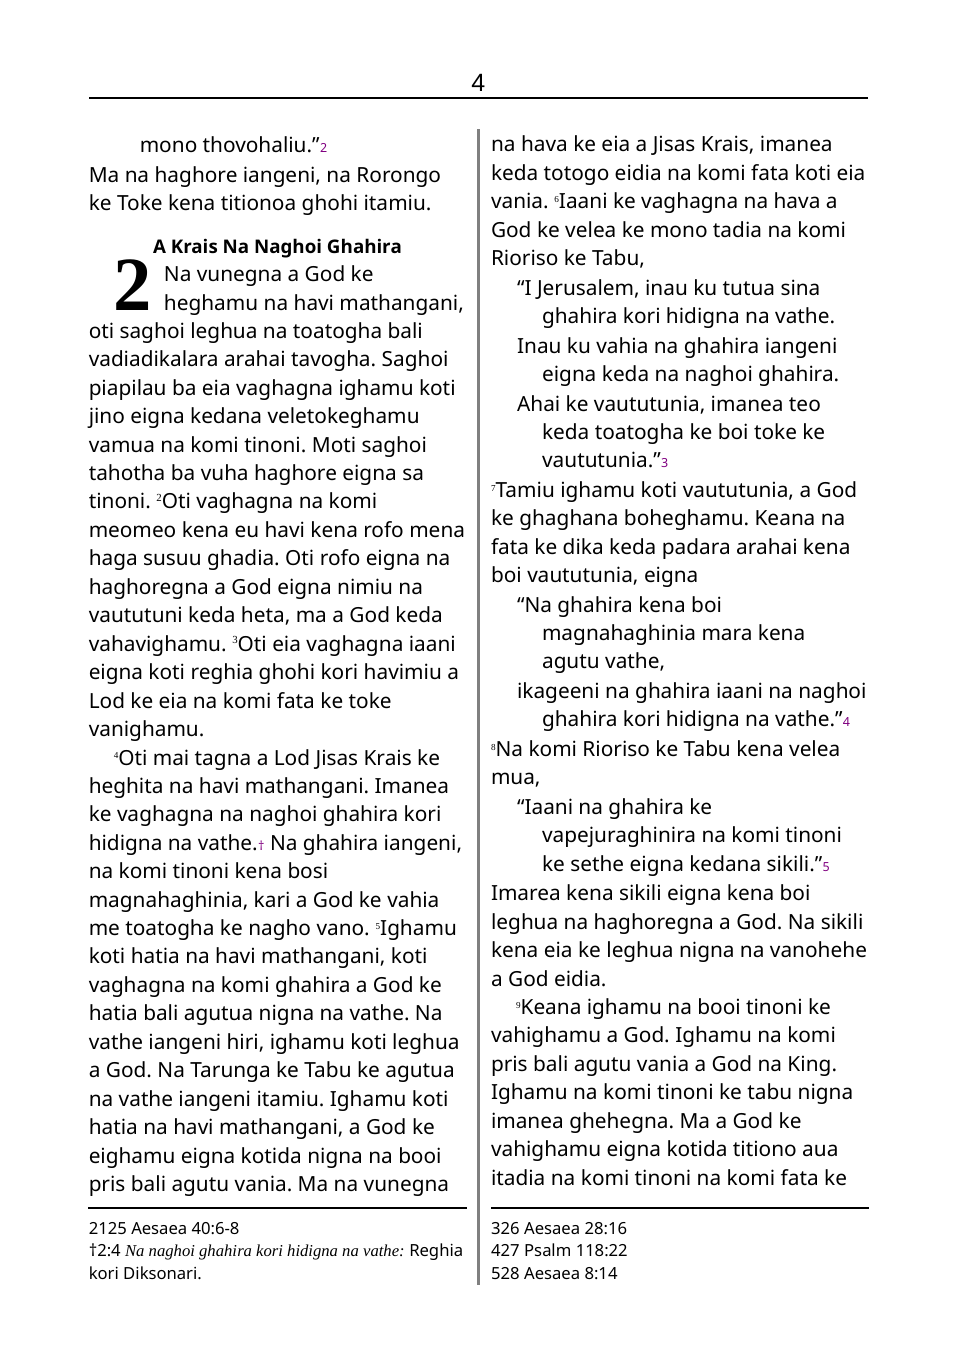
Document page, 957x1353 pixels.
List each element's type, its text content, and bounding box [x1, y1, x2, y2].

text 125 Aesaea 40:6-8 [88, 1216, 466, 1239]
text 7Tamiu ighamu koti vaututunia, a God ke ghaghana boheghamu. Keana na fata ke dika keda padara arahai kena boi vaututunia, eigna [491, 475, 868, 589]
text “Na ghahira kena boi magnahaghinia mara kena agutu vathe, [517, 590, 867, 675]
text 2 1Na vunegna a God ke heghamu na havi mathangani, oti saghoi leghua na toatogha bali vadiadikalara arahai tavogha. Saghoi piapilau ba eia vaghagna ighamu koti jino eigna kedana veletokeghamu vamua na komi tinoni. Moti saghoi tahotha ba vuha haghore eigna sa tinoni. 2Oti vaghagna na komi meomeo kena eu havi kena rofo mena haga susuu ghadia. Oti rofo eigna na haghoregna a God eigna nimiu na vaututuni keda heta, ma a God keda vahavighamu. 3Oti eia vaghagna iaani eigna koti reghia ghohi kori havimiu a Lod ke eia na komi fata ke toke vanighamu. [88, 259, 466, 743]
text 26 Aesaea 28:16 [491, 1216, 868, 1239]
text 4Oti mai tagna a Lod Jisas Krais ke heghita na havi mathangani. Imanea ke vaghagna na naghoi ghahira kori hidigna na vathe. Na ghahira iangeni, na komi tinoni kena bosi magnahaghinia, kari a God ke vahia me toatogha ke nagho vano. 5Ighamu koti hatia na havi mathangani, koti vaghagna na komi ghahira a God ke hatia bali agutua nigna na vathe. Na vathe iangeni hiri, ighamu koti leghua a God. Na Tarunga ke Tabu ke agutua na vathe iangeni itamiu. Ighamu koti hatia na havi mathangani, a God ke eighamu eigna kotida nigna na booi pris bali agutu vania. Ma na vunegna [88, 743, 466, 1198]
text Inau ku vahia na ghahira iangeni eigna keda na naghoi ghahira. [517, 330, 867, 388]
text “Iaani na ghahira ke vapejuraghinira na komi tinoni ke sethe eigna kedana sikili.” [517, 792, 867, 877]
text A Krais Na Naghoi Ghahira [88, 234, 466, 259]
text mono thovohaliu.” [115, 131, 465, 159]
text 2:4 Na naghoi ghahira kori hidigna na vathe: Reghia kori Diksonari. [88, 1239, 466, 1284]
text Imarea kena sikili eigna kena boi leghua na haghoregna a God. Na sikili kena eia ke leghua nigna na vanohehe a God eidia. [491, 878, 868, 992]
text Ma na haghore iangeni, na Rorongo ke Toke kena titionoa ghohi itamiu. [88, 160, 466, 217]
text 28 Aesaea 8:14 [491, 1262, 868, 1284]
text na hava ke eia a Jisas Krais, imanea keda totogo eidia na komi fata koti eia vania. 6Iaani ke vaghagna na hava a God ke velea ke mono tadia na komi Rioriso ke Tabu, [491, 129, 868, 272]
text ikageeni na ghahira iaani na naghoi ghahira kori hidigna na vathe.” [517, 675, 867, 733]
text Ahai ke vaututunia, imanea teo keda toatogha ke boi toke ke vaututunia.” [517, 388, 867, 474]
text 9Keana ighamu na booi tinoni ke vahighamu a God. Ighamu na komi pris bali agutu vania a God na King. Ighamu na komi tinoni ke tabu nigna imanea ghehegna. Ma a God ke vahighamu eigna kotida titiono aua itadia na komi tinoni na komi fata ke [491, 992, 868, 1191]
text 27 Psalm 118:22 [491, 1239, 868, 1262]
text “I Jerusalem, inau ku tutua sina ghahira kori hidigna na vathe. [517, 273, 867, 330]
text 8Na komi Rioriso ke Tabu kena velea mua, [491, 734, 868, 791]
